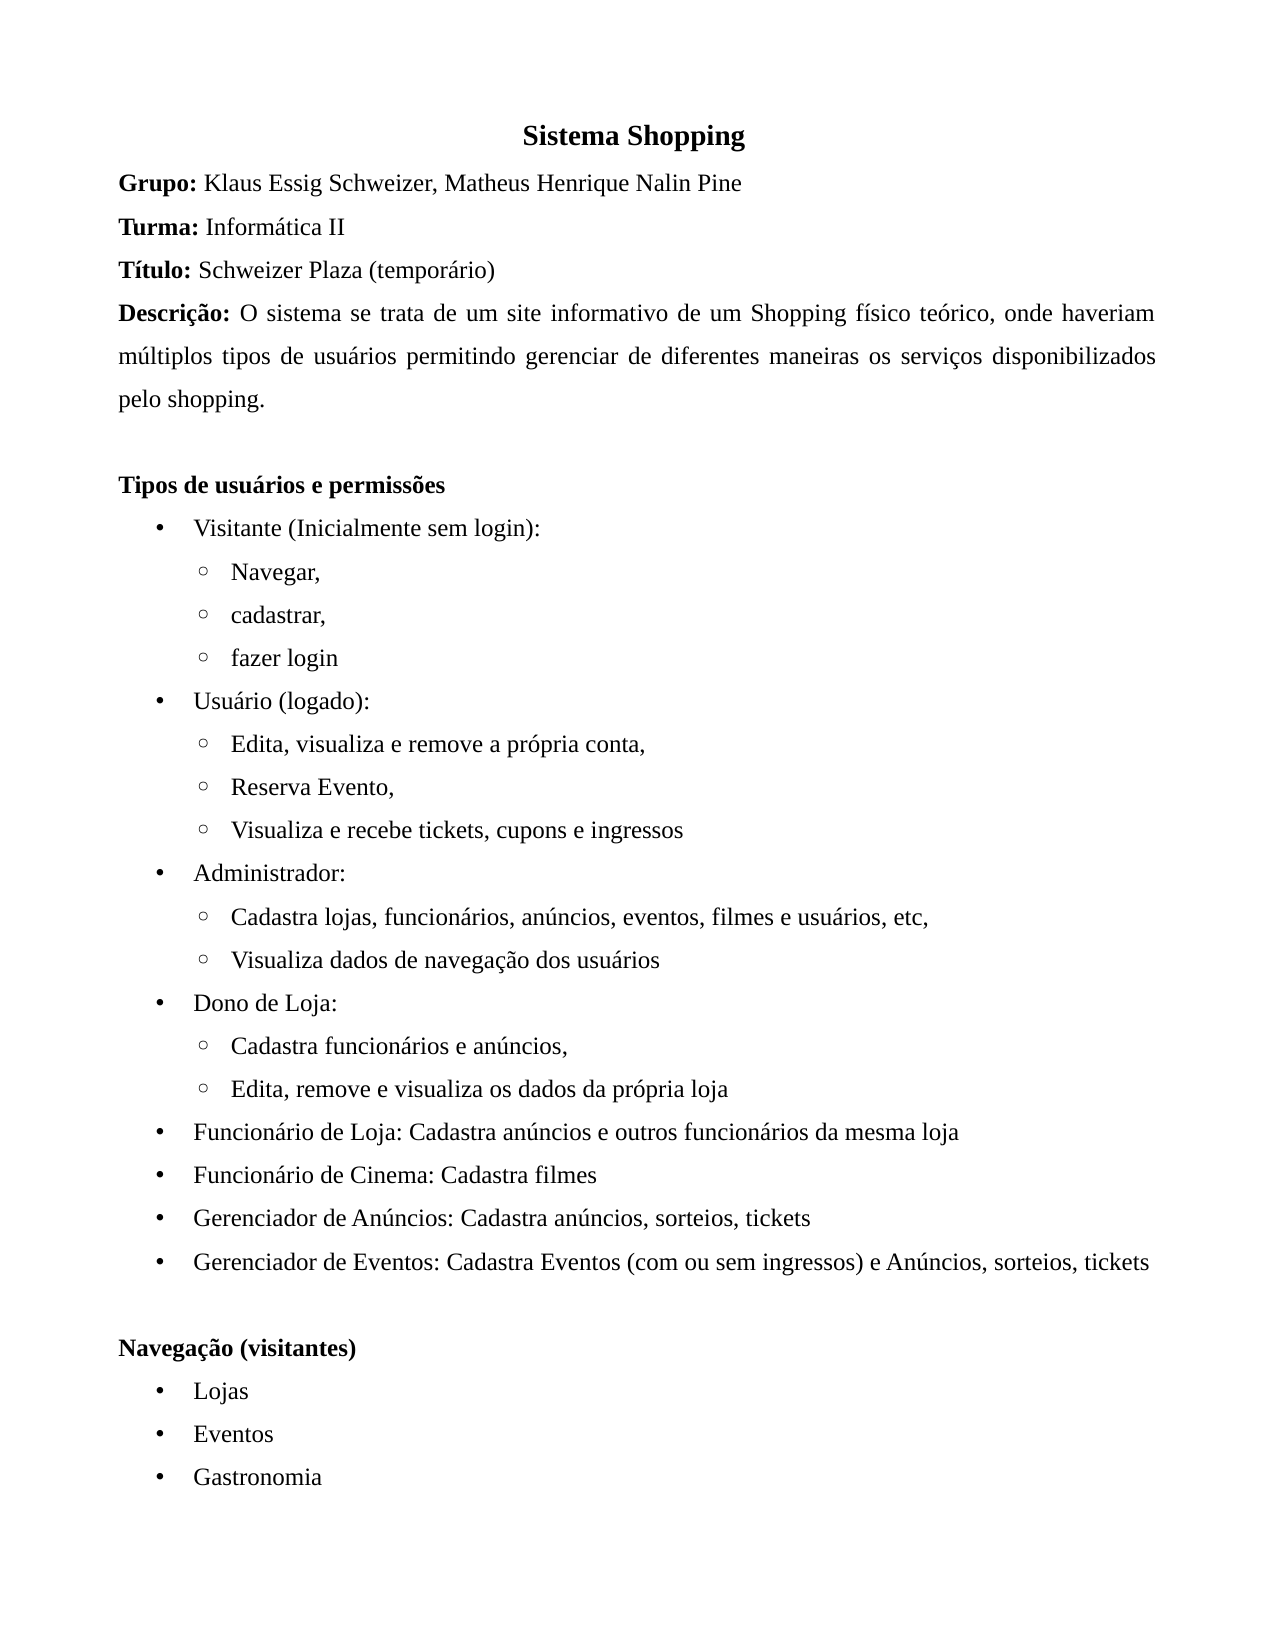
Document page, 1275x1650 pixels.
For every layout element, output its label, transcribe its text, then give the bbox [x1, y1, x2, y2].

text Navegação (visitantes) [118, 1333, 1157, 1362]
list Visualiza e recebe tickets, cupons e ingressos [193, 815, 1157, 844]
list Funcionário de Loja: Cadastra anúncios e outros funcionários da mesma loja [156, 1117, 1157, 1146]
list Dono de Loja: [156, 988, 1157, 1017]
list Edita, remove e visualiza os dados da própria loja [193, 1074, 1157, 1103]
list Visualiza dados de navegação dos usuários [193, 945, 1157, 973]
list Reserva Evento, [193, 772, 1157, 801]
text Tipos de usuários e permissões [118, 470, 1157, 499]
text Descrição: O sistema se trata de um site informativo de um Shopping físico teórico, onde haveriam múltiplos tipos de usuários permitindo gerenciar de diferentes maneiras os serviços disponibilizados pelo shopping. [118, 298, 1157, 413]
list Gastronomia [156, 1462, 1157, 1491]
list Usuário (logado): [156, 686, 1157, 715]
list Edita, visualiza e remove a própria conta, [193, 729, 1157, 758]
list cadastrar, [193, 600, 1157, 628]
list Cadastra lojas, funcionários, anúncios, eventos, filmes e usuários, etc, [193, 902, 1157, 930]
list Funcionário de Cinema: Cadastra filmes [156, 1160, 1157, 1189]
text Sistema Shopping [118, 118, 1157, 152]
text Título: Schweizer Plaza (temporário) [118, 255, 1157, 283]
list Administrador: [156, 858, 1157, 887]
list Navegar, [193, 557, 1157, 585]
list Lojas [156, 1376, 1157, 1405]
list Gerenciador de Eventos: Cadastra Eventos (com ou sem ingressos) e Anúncios, sorteios, tickets [156, 1247, 1157, 1275]
list fazer login [193, 643, 1157, 672]
text Grupo: Klaus Essig Schweizer, Matheus Henrique Nalin Pine [118, 168, 1157, 197]
text Turma: Informática II [118, 212, 1157, 240]
list Gerenciador de Anúncios: Cadastra anúncios, sorteios, tickets [156, 1203, 1157, 1232]
list Visitante (Inicialmente sem login): [156, 513, 1157, 542]
list Eventos [156, 1419, 1157, 1448]
list Cadastra funcionários e anúncios, [193, 1031, 1157, 1060]
